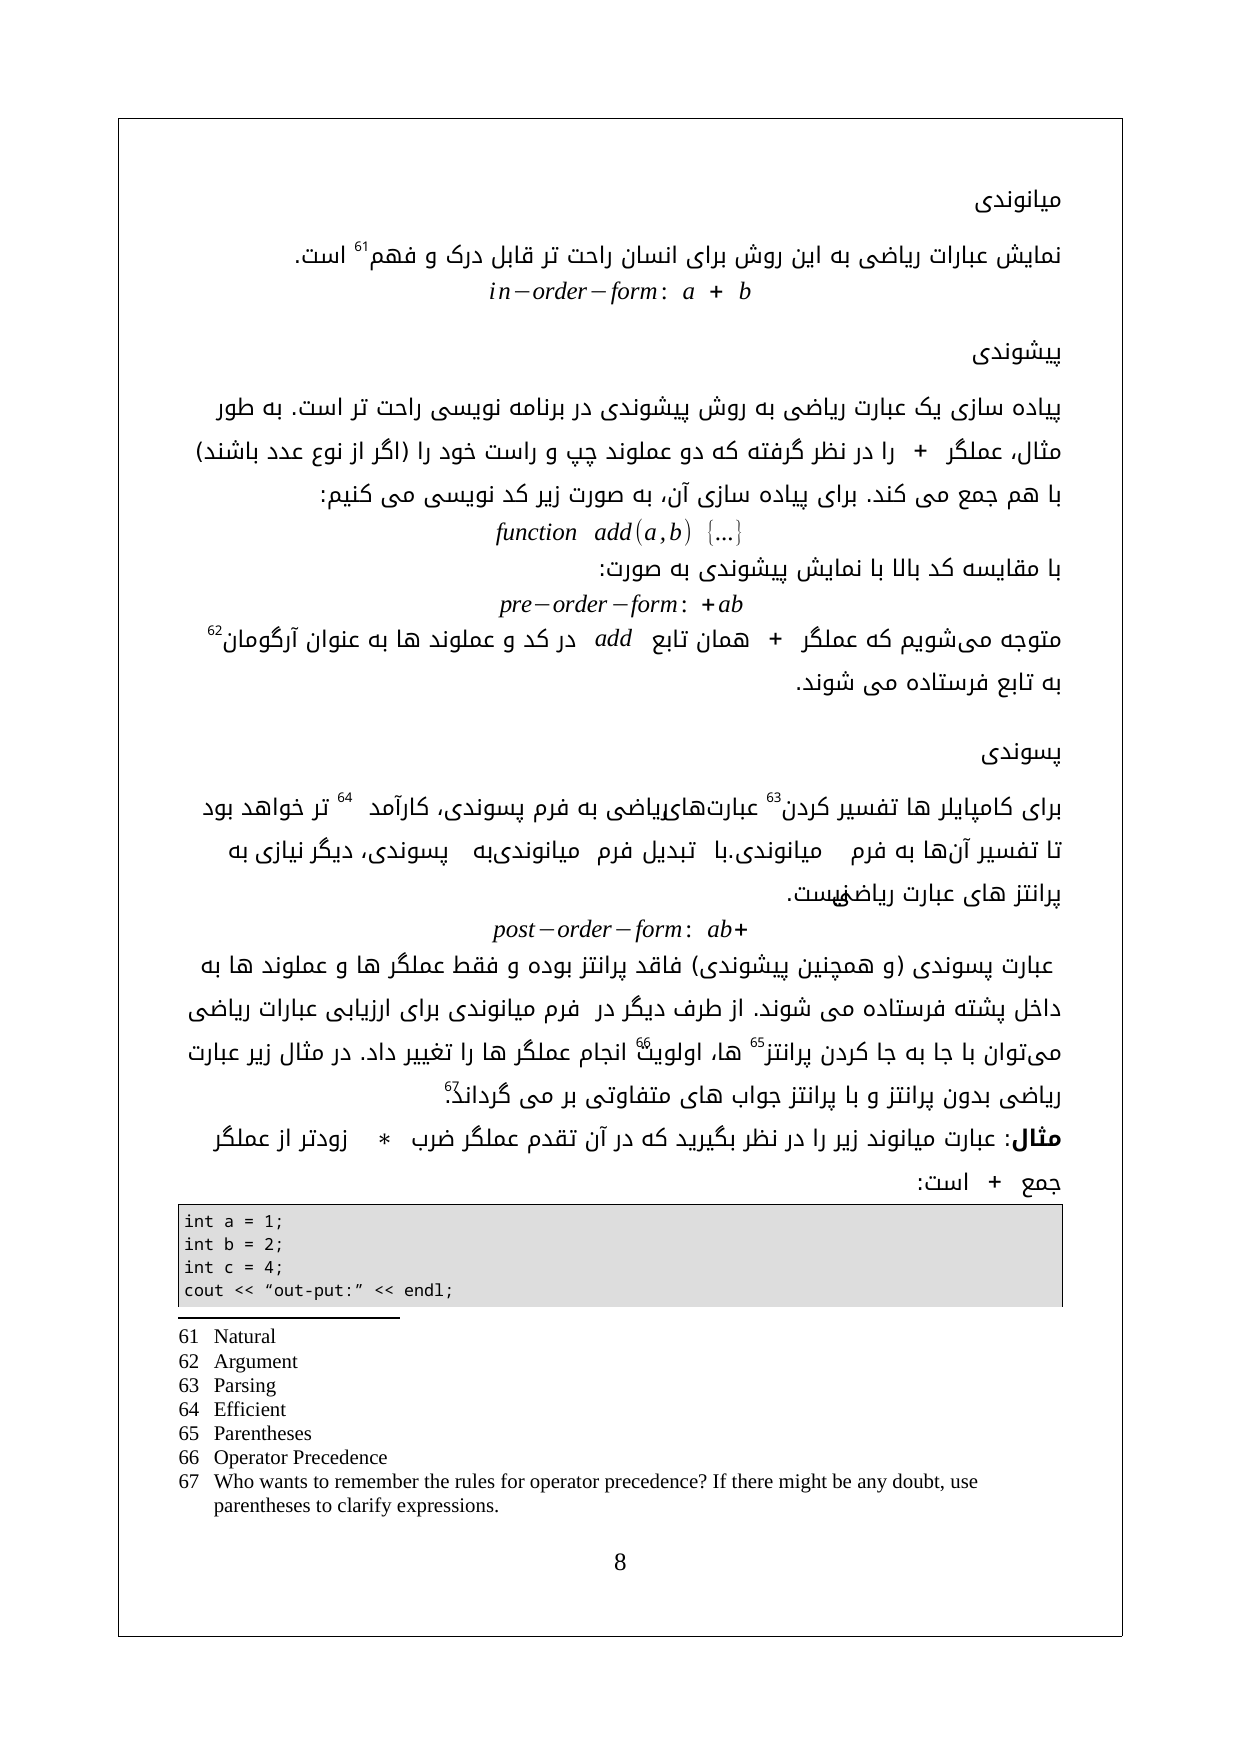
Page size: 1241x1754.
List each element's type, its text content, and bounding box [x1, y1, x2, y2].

text Who wants to remember the rules for operator precedence? If there might be any doubt, use parentheses to clarify expressions. [178, 1469, 1062, 1517]
text Natural [178, 1324, 1062, 1348]
text مثال: عبارت میانوند زیر را در نظر بگیرید که در آن تقدم عملگر ضربزودتر از عملگر جمعاست: [178, 1117, 1062, 1204]
text Efficient [178, 1397, 1062, 1421]
text با مقایسه کد بالا با نمایش پیشوندی به صورت: [178, 547, 1062, 590]
subtitle میانوندی [178, 178, 1062, 222]
text عبارت پسوندی (و همچنین پیشوندی) فاقد پرانتز بوده و فقط عملگر ها و عملوند ها به داخل پشته فرستاده می شوند. از طرف دیگر در فرم میانوندی برای ارزیابی عبارات ریاضی می‌توان با جا به جا کردن پرانتز ها، اولویت انجام عملگر ها را تغییر داد. در مثال زیر عبارت ریاضی بدون پرانتز و با پرانتز جواب‌ های متفاوتی بر می گرداند. [178, 944, 1062, 1117]
subtitle پیشوندی [178, 330, 1062, 374]
text نمایش عبارات ریاضی به این روش برای انسان راحت‌ تر قابل درک و فهم است. [178, 234, 1062, 278]
table_header int a = 1; int b = 2; int c = 4; cout << “out-put:” << endl; [179, 1205, 1062, 1307]
text متوجه می‌شویم که عملگرهمان تابعدر کد و عملوند ها به عنوان آرگومان به تابع فرستاده می شوند. [178, 618, 1062, 705]
text Operator Precedence [178, 1445, 1062, 1469]
subtitle پسوندی [178, 730, 1062, 773]
text Parentheses [178, 1421, 1062, 1445]
text پیاده سازی یک عبارت ریاضی به روش پیشوندی در برنامه نویسی راحت‌ تر است. به طور مثال، عملگررا در نظر گرفته که دو عملوند چپ و راست خود را (اگر از نوع عدد باشند) با هم جمع می کند. برای پیاده‌ سازی آن، به صورت زیر کد نویسی می کنیم: [178, 386, 1062, 517]
text برای کامپایلر ها تفسیر کردن عبارت های ریاضی به فرم پسوندی، کارآمد تر خواهد بود تا تفسیر آن‌ها به فرم میانوندی. با تبدیل فرم میانوندی به پسوندی، دیگر نیازی به پرانتز های عبارت ریاضی نیست. [178, 786, 1062, 916]
text Argument [178, 1348, 1062, 1373]
text Parsing [178, 1373, 1062, 1397]
